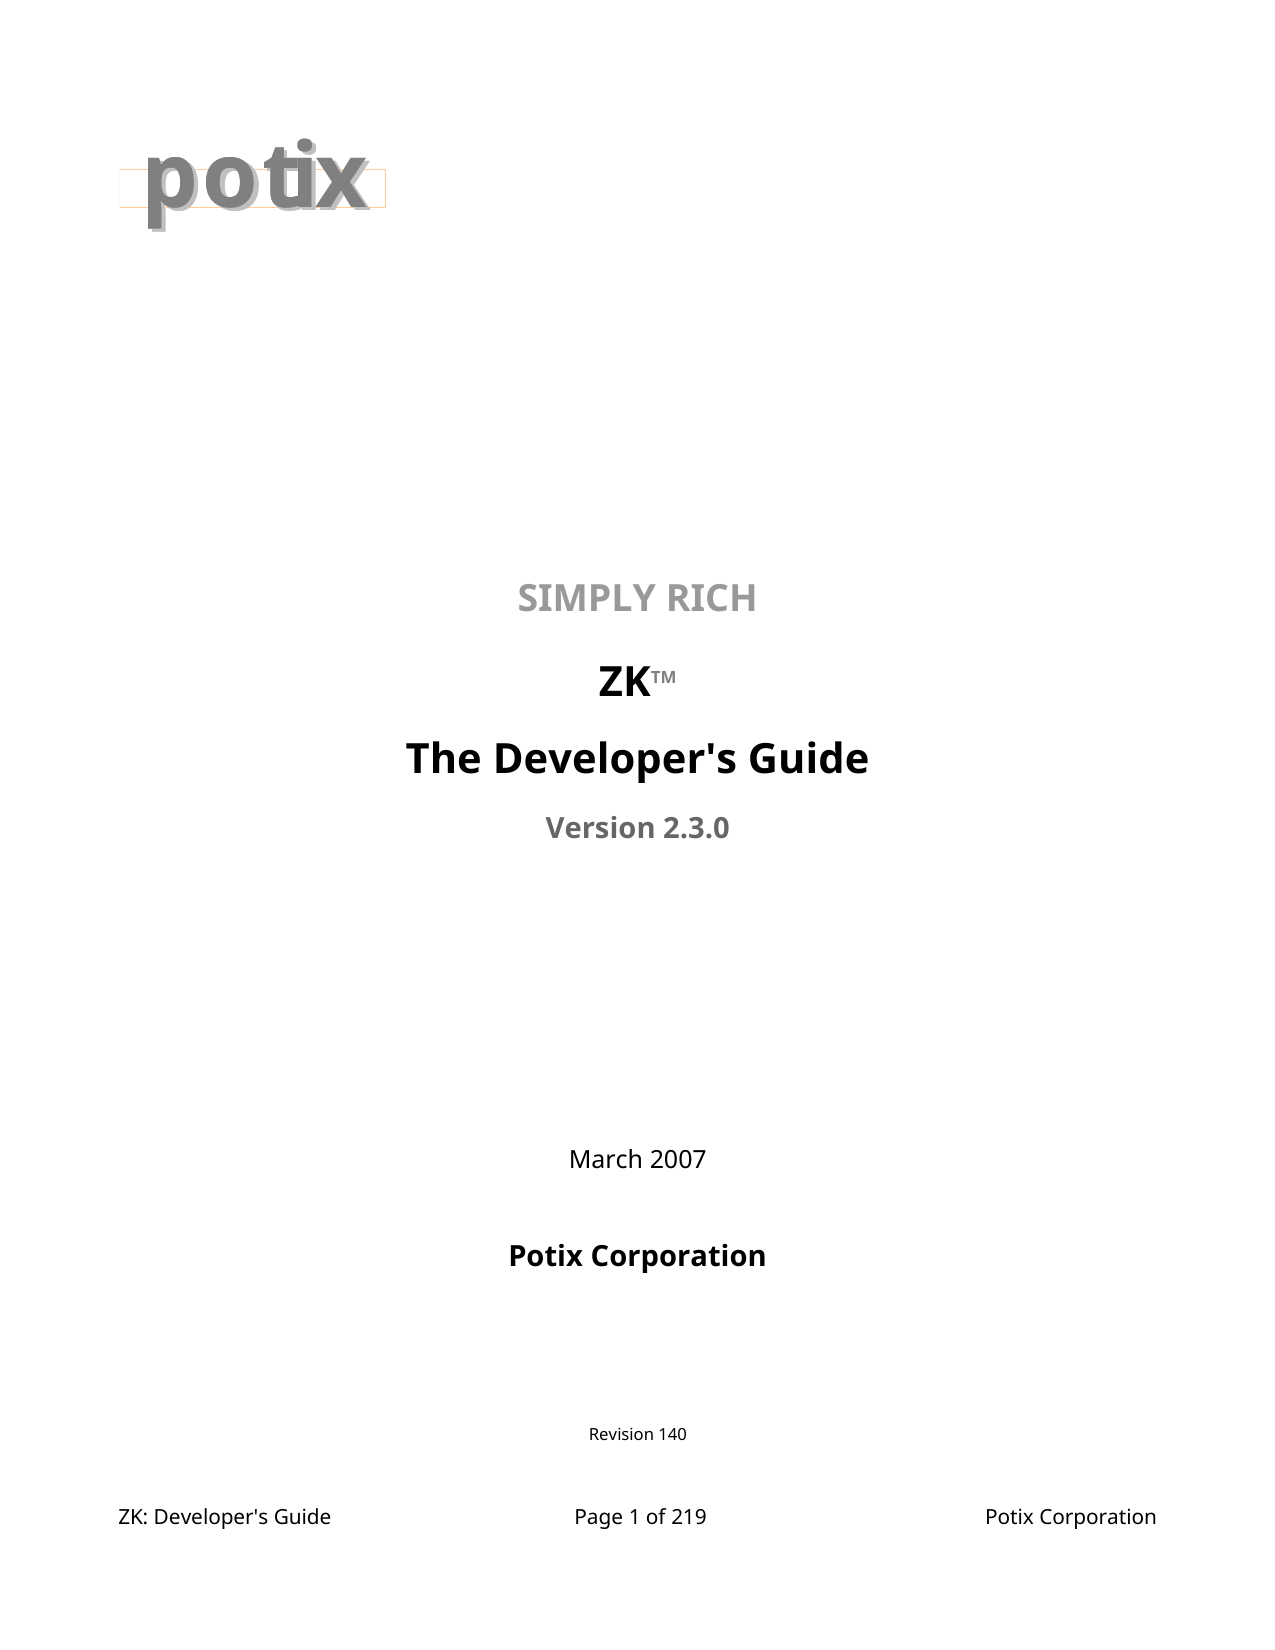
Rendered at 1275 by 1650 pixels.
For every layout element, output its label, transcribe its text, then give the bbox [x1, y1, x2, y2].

text Revision 140 [118, 1422, 1157, 1445]
text ZKTM [118, 652, 1157, 708]
text The Developer's Guide [118, 729, 1157, 786]
text March 2007 [118, 1142, 1157, 1176]
text SIMPLY RICH [118, 571, 1157, 622]
text Version 2.3.0 [118, 807, 1157, 847]
text Potix Corporation [118, 1235, 1157, 1275]
